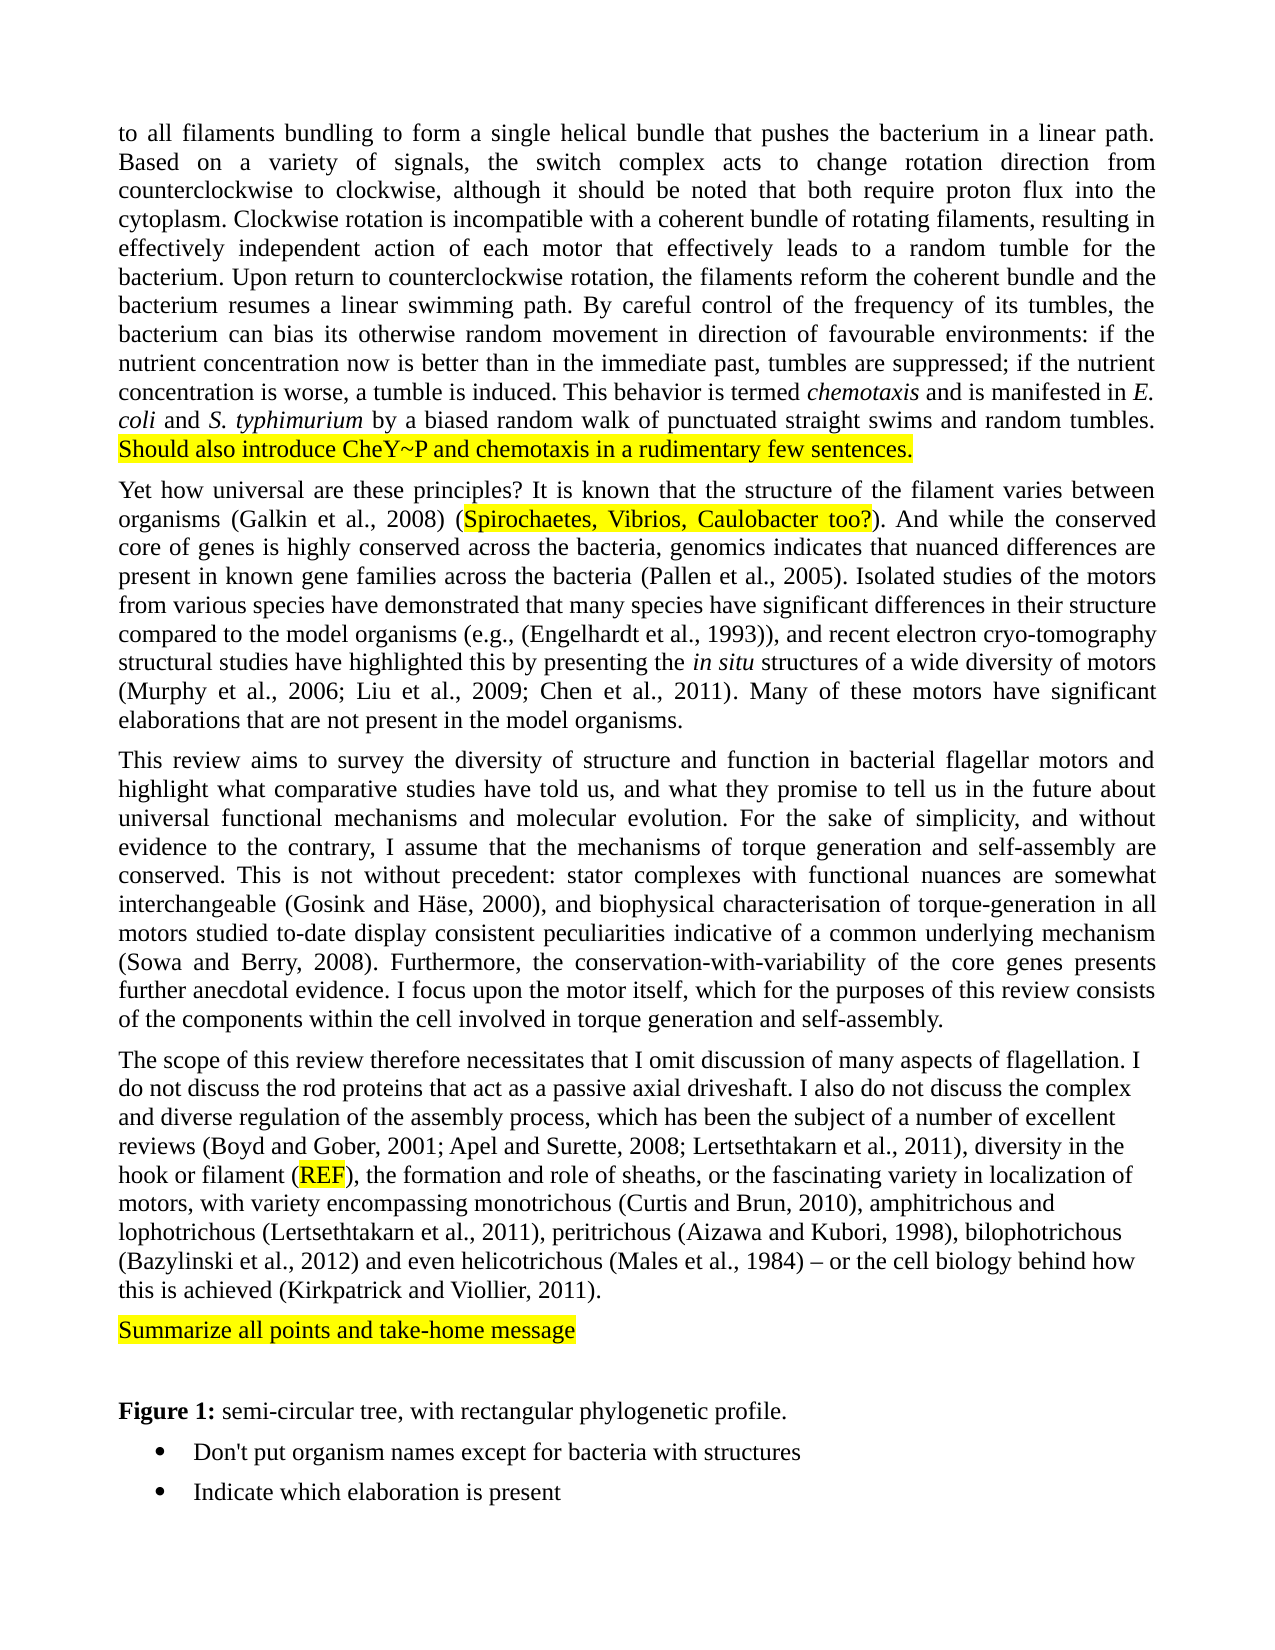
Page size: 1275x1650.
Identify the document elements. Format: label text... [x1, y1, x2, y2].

text Summarize all points and take-home message [118, 1315, 1157, 1344]
list Indicate which elaboration is present [156, 1477, 1157, 1506]
list Don't put organism names except for bacteria with structures [156, 1437, 1157, 1466]
text Figure 1: semi-circular tree, with rectangular phylogenetic profile. [118, 1396, 1157, 1425]
text The scope of this review therefore necessitates that I omit discussion of many aspects of flagellation. I do not discuss the rod proteins that act as a passive axial driveshaft. I also do not discuss the complex and diverse regulation of the assembly process, which has been the subject of a number of excellent reviews (Boyd and Gober, 2001; Apel and Surette, 2008; Lertsethtakarn et al., 2011), diversity in the hook or filament (REF), the formation and role of sheaths, or the fascinating variety in localization of motors, with variety encompassing monotrichous (Curtis and Brun, 2010), amphitrichous and lophotrichous (Lertsethtakarn et al., 2011), peritrichous (Aizawa and Kubori, 1998), bilophotrichous (Bazylinski et al., 2012) and even helicotrichous (Males et al., 1984) – or the cell biology behind how this is achieved (Kirkpatrick and Viollier, 2011). [118, 1045, 1157, 1303]
text This review aims to survey the diversity of structure and function in bacterial flagellar motors and highlight what comparative studies have told us, and what they promise to tell us in the future about universal functional mechanisms and molecular evolution. For the sake of simplicity, and without evidence to the contrary, I assume that the mechanisms of torque generation and self-assembly are conserved. This is not without precedent: stator complexes with functional nuances are somewhat interchangeable (Gosink and Häse, 2000), and biophysical characterisation of torque-generation in all motors studied to-date display consistent peculiarities indicative of a common underlying mechanism (Sowa and Berry, 2008). Furthermore, the conservation-with-variability of the core genes presents further anecdotal evidence. I focus upon the motor itself, which for the purposes of this review consists of the components within the cell involved in torque generation and self-assembly. [118, 745, 1157, 1033]
text to all filaments bundling to form a single helical bundle that pushes the bacterium in a linear path. Based on a variety of signals, the switch complex acts to change rotation direction from counterclockwise to clockwise, although it should be noted that both require proton flux into the cytoplasm. Clockwise rotation is incompatible with a coherent bundle of rotating filaments, resulting in effectively independent action of each motor that effectively leads to a random tumble for the bacterium. Upon return to counterclockwise rotation, the filaments reform the coherent bundle and the bacterium resumes a linear swimming path. By careful control of the frequency of its tumbles, the bacterium can bias its otherwise random movement in direction of favourable environments: if the nutrient concentration now is better than in the immediate past, tumbles are suppressed; if the nutrient concentration is worse, a tumble is induced. This behavior is termed chemotaxis and is manifested in E. coli and S. typhimurium by a biased random walk of punctuated straight swims and random tumbles. Should also introduce CheY~P and chemotaxis in a rudimentary few sentences. [118, 118, 1157, 463]
text Yet how universal are these principles? It is known that the structure of the filament varies between organisms (Galkin et al., 2008) (Spirochaetes, Vibrios, Caulobacter too?). And while the conserved core of genes is highly conserved across the bacteria, genomics indicates that nuanced differences are present in known gene families across the bacteria (Pallen et al., 2005). Isolated studies of the motors from various species have demonstrated that many species have significant differences in their structure compared to the model organisms (e.g., (Engelhardt et al., 1993)), and recent electron cryo-tomography structural studies have highlighted this by presenting the in situ structures of a wide diversity of motors (Murphy et al., 2006; Liu et al., 2009; Chen et al., 2011). Many of these motors have significant elaborations that are not present in the model organisms. [118, 475, 1157, 734]
